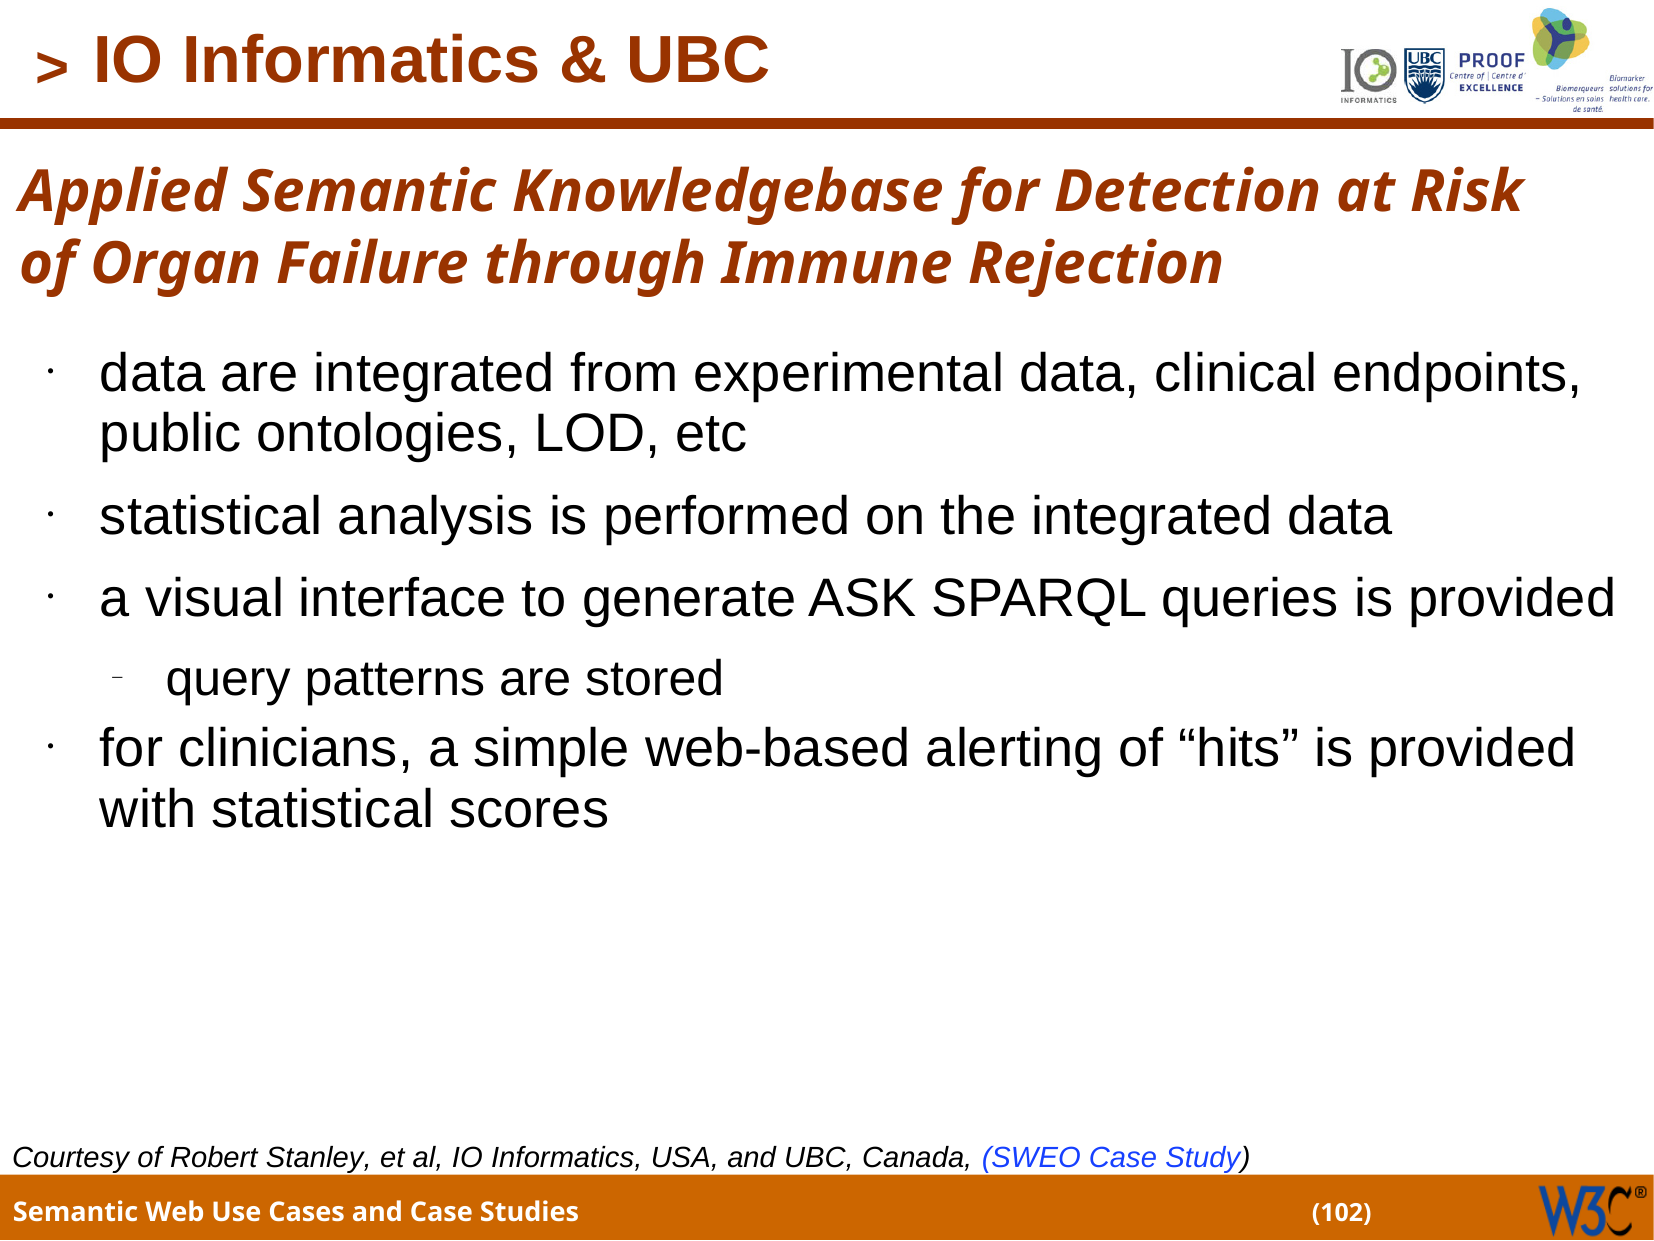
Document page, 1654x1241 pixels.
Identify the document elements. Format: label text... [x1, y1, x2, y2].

text_box Courtesy of Robert Stanley, et al, IO Informatics, USA, and UBC, Canada, (SWEO Case Study) [11, 1139, 930, 1173]
picture [1334, 6, 1654, 113]
text_box Applied Semantic Knowledgebase for Detection at Risk of Organ Failure through Immune Rejection [19, 149, 1561, 296]
title IO Informatics & UBC [93, 0, 1493, 119]
picture [1535, 1183, 1651, 1240]
list data are integrated from experimental data, clinical endpoints, public ontologies, LOD, etc statistical analysis is performed on the integrated data a visual interface to generate ASK SPARQL queries is provided query patterns are stored for clinicians, a simple web-based alerting of “hits” is provided with statistical scores [29, 339, 1624, 1134]
